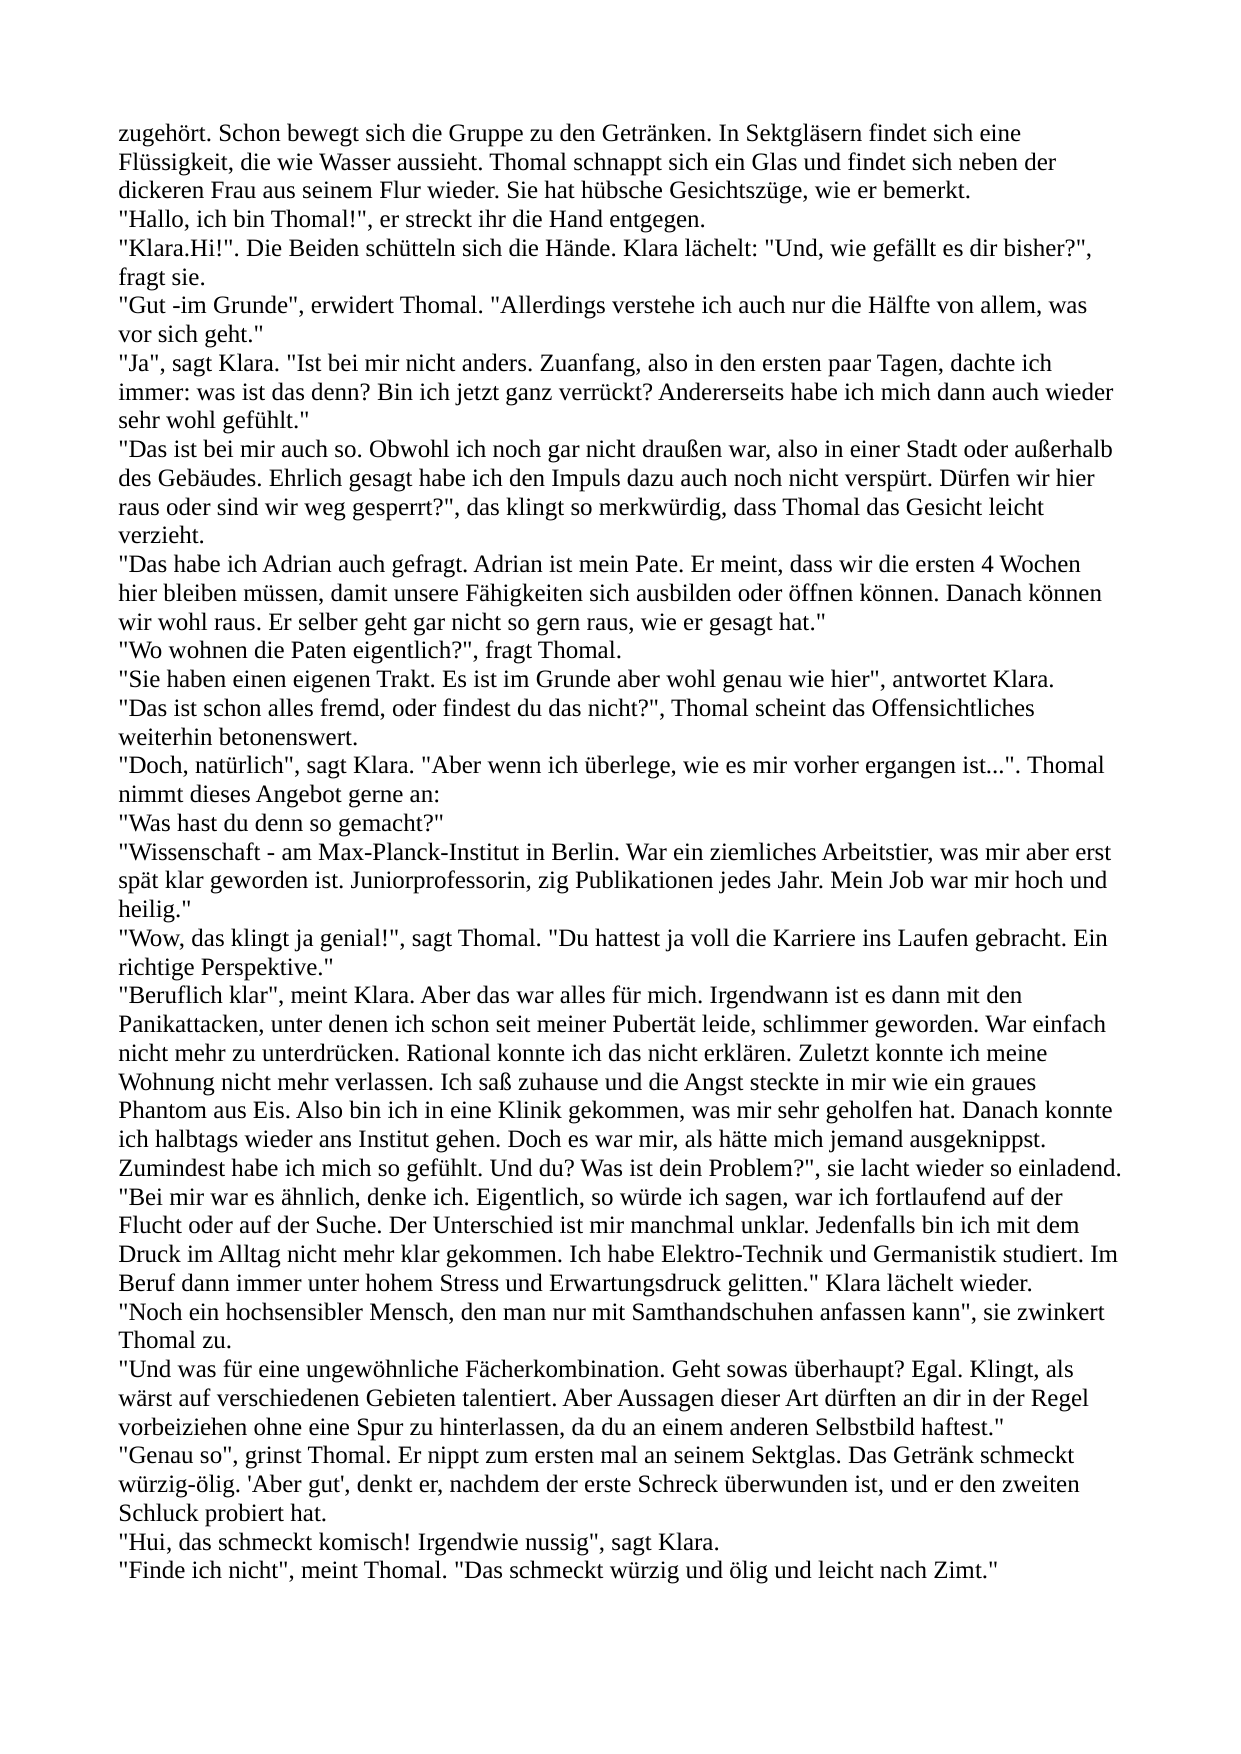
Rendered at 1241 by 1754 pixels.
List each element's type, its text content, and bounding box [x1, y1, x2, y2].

text "Hallo, ich bin Thomal!", er streckt ihr die Hand entgegen. [118, 204, 1122, 233]
text "Bei mir war es ähnlich, denke ich. Eigentlich, so würde ich sagen, war ich fortlaufend auf der Flucht oder auf der Suche. Der Unterschied ist mir manchmal unklar. Jedenfalls bin ich mit dem Druck im Alltag nicht mehr klar gekommen. Ich habe Elektro-Technik und Germanistik studiert. Im Beruf dann immer unter hohem Stress und Erwartungsdruck gelitten." Klara lächelt wieder. [118, 1182, 1122, 1297]
text "Wo wohnen die Paten eigentlich?", fragt Thomal. [118, 636, 1122, 664]
text "Noch ein hochsensibler Mensch, den man nur mit Samthandschuhen anfassen kann", sie zwinkert Thomal zu. [118, 1297, 1122, 1354]
text zugehört. Schon bewegt sich die Gruppe zu den Getränken. In Sektgläsern findet sich eine Flüssigkeit, die wie Wasser aussieht. Thomal schnappt sich ein Glas und findet sich neben der dickeren Frau aus seinem Flur wieder. Sie hat hübsche Gesichtszüge, wie er bemerkt. [118, 118, 1122, 204]
text "Das habe ich Adrian auch gefragt. Adrian ist mein Pate. Er meint, dass wir die ersten 4 Wochen hier bleiben müssen, damit unsere Fähigkeiten sich ausbilden oder öffnen können. Danach können wir wohl raus. Er selber geht gar nicht so gern raus, wie er gesagt hat." [118, 549, 1122, 636]
text "Beruflich klar", meint Klara. Aber das war alles für mich. Irgendwann ist es dann mit den Panikattacken, unter denen ich schon seit meiner Pubertät leide, schlimmer geworden. War einfach nicht mehr zu unterdrücken. Rational konnte ich das nicht erklären. Zuletzt konnte ich meine Wohnung nicht mehr verlassen. Ich saß zuhause und die Angst steckte in mir wie ein graues Phantom aus Eis. Also bin ich in eine Klinik gekommen, was mir sehr geholfen hat. Danach konnte ich halbtags wieder ans Institut gehen. Doch es war mir, als hätte mich jemand ausgeknippst. Zumindest habe ich mich so gefühlt. Und du? Was ist dein Problem?", sie lacht wieder so einladend. [118, 981, 1122, 1182]
text "Wow, das klingt ja genial!", sagt Thomal. "Du hattest ja voll die Karriere ins Laufen gebracht. Ein richtige Perspektive." [118, 923, 1122, 981]
text "Finde ich nicht", meint Thomal. "Das schmeckt würzig und ölig und leicht nach Zimt." [118, 1556, 1122, 1584]
text "Das ist schon alles fremd, oder findest du das nicht?", Thomal scheint das Offensichtliches weiterhin betonenswert. [118, 693, 1122, 751]
text "Das ist bei mir auch so. Obwohl ich noch gar nicht draußen war, also in einer Stadt oder außerhalb des Gebäudes. Ehrlich gesagt habe ich den Impuls dazu auch noch nicht verspürt. Dürfen wir hier raus oder sind wir weg gesperrt?", das klingt so merkwürdig, dass Thomal das Gesicht leicht verzieht. [118, 434, 1122, 549]
text "Wissenschaft - am Max-Planck-Institut in Berlin. War ein ziemliches Arbeitstier, was mir aber erst spät klar geworden ist. Juniorprofessorin, zig Publikationen jedes Jahr. Mein Job war mir hoch und heilig." [118, 837, 1122, 923]
text "Genau so", grinst Thomal. Er nippt zum ersten mal an seinem Sektglas. Das Getränk schmeckt würzig-ölig. 'Aber gut', denkt er, nachdem der erste Schreck überwunden ist, und er den zweiten Schluck probiert hat. [118, 1441, 1122, 1527]
text "Ja", sagt Klara. "Ist bei mir nicht anders. Zuanfang, also in den ersten paar Tagen, dachte ich immer: was ist das denn? Bin ich jetzt ganz verrückt? Andererseits habe ich mich dann auch wieder sehr wohl gefühlt." [118, 348, 1122, 434]
text "Und was für eine ungewöhnliche Fächerkombination. Geht sowas überhaupt? Egal. Klingt, als wärst auf verschiedenen Gebieten talentiert. Aber Aussagen dieser Art dürften an dir in der Regel vorbeiziehen ohne eine Spur zu hinterlassen, da du an einem anderen Selbstbild haftest." [118, 1354, 1122, 1441]
text "Gut -im Grunde", erwidert Thomal. "Allerdings verstehe ich auch nur die Hälfte von allem, was vor sich geht." [118, 291, 1122, 348]
text "Klara.Hi!". Die Beiden schütteln sich die Hände. Klara lächelt: "Und, wie gefällt es dir bisher?", fragt sie. [118, 233, 1122, 291]
text "Doch, natürlich", sagt Klara. "Aber wenn ich überlege, wie es mir vorher ergangen ist...". Thomal nimmt dieses Angebot gerne an: [118, 751, 1122, 808]
text "Sie haben einen eigenen Trakt. Es ist im Grunde aber wohl genau wie hier", antwortet Klara. [118, 664, 1122, 693]
text "Hui, das schmeckt komisch! Irgendwie nussig", sagt Klara. [118, 1527, 1122, 1556]
text "Was hast du denn so gemacht?" [118, 808, 1122, 837]
